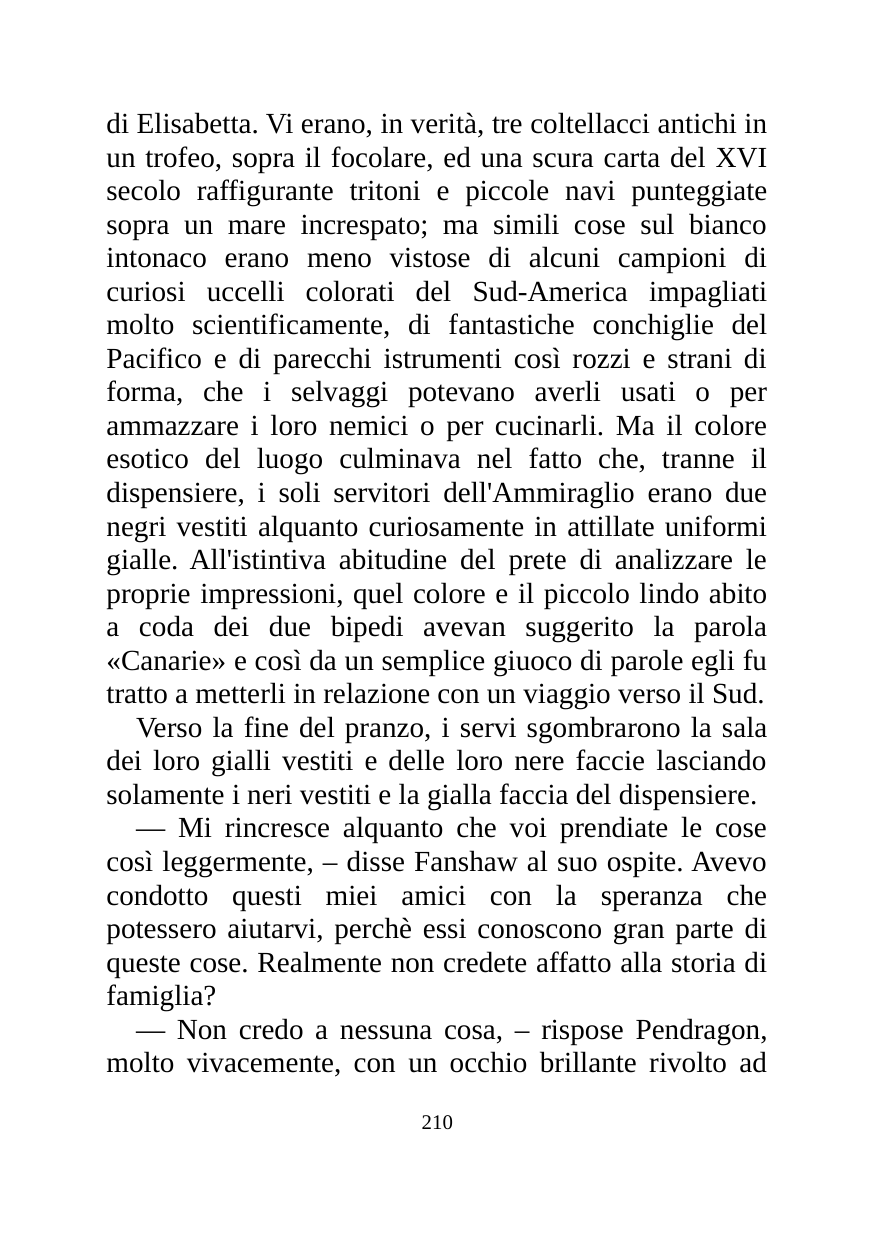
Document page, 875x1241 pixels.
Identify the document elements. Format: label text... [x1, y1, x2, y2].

text — Mi rincresce alquanto che voi prendiate le cose così leggermente, – disse Fanshaw al suo ospite. Avevo condotto questi miei amici con la speranza che potessero aiutarvi, perchè essi conoscono gran parte di queste cose. Realmente non credete affatto alla storia di famiglia? [106, 811, 768, 1012]
text di Elisabetta. Vi erano, in verità, tre coltellacci antichi in un trofeo, sopra il focolare, ed una scura carta del XVI secolo raffigurante tritoni e piccole navi punteggiate sopra un mare increspato; ma simili cose sul bianco intonaco erano meno vistose di alcuni campioni di curiosi uccelli colorati del Sud-America impagliati molto scientificamente, di fantastiche conchiglie del Pacifico e di parecchi istrumenti così rozzi e strani di forma, che i selvaggi potevano averli usati o per ammazzare i loro nemici o per cucinarli. Ma il colore esotico del luogo culminava nel fatto che, tranne il dispensiere, i soli servitori dell'Ammiraglio erano due negri vestiti alquanto curiosamente in attillate uniformi gialle. All'istintiva abitudine del prete di analizzare le proprie impressioni, quel colore e il piccolo lindo abito a coda dei due bipedi avevan suggerito la parola «Canarie» e così da un semplice giuoco di parole egli fu tratto a metterli in relazione con un viaggio verso il Sud. [106, 106, 768, 710]
text — Non credo a nessuna cosa, – rispose Pendragon, molto vivacemente, con un occhio brillante rivolto ad [106, 1012, 768, 1079]
text Verso la fine del pranzo, i servi sgombrarono la sala dei loro gialli vestiti e delle loro nere faccie lasciando solamente i neri vestiti e la gialla faccia del dispensiere. [106, 710, 768, 811]
